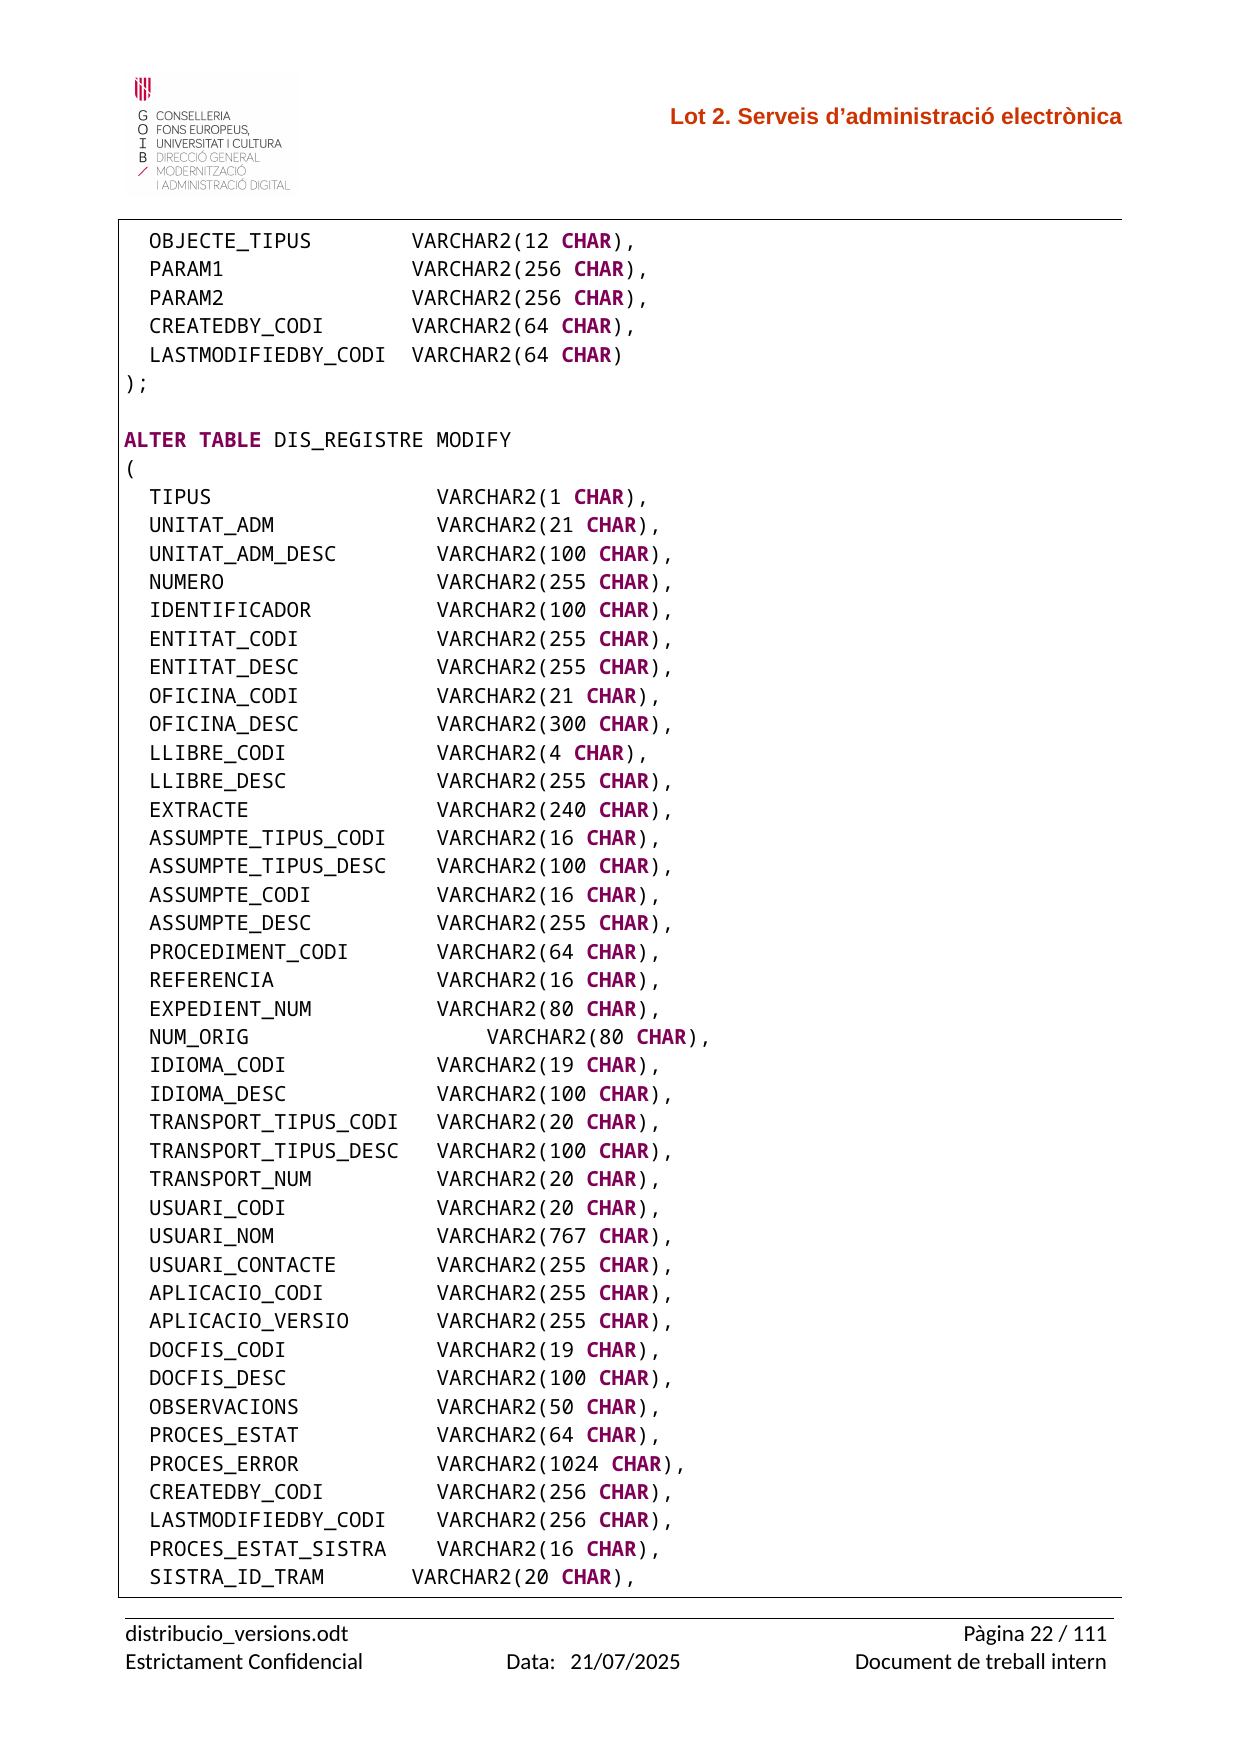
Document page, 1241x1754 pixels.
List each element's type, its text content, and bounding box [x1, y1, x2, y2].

table_header OBJECTE_TIPUS VARCHAR2(12 CHAR), PARAM1 VARCHAR2(256 CHAR), PARAM2 VARCHAR2(256 CHAR), CREATEDBY_CODI VARCHAR2(64 CHAR), LASTMODIFIEDBY_CODI VARCHAR2(64 CHAR) ); ALTER TABLE DIS_REGISTRE MODIFY ( TIPUS VARCHAR2(1 CHAR), UNITAT_ADM VARCHAR2(21 CHAR), UNITAT_ADM_DESC VARCHAR2(100 CHAR), NUMERO VARCHAR2(255 CHAR), IDENTIFICADOR VARCHAR2(100 CHAR), ENTITAT_CODI VARCHAR2(255 CHAR), ENTITAT_DESC VARCHAR2(255 CHAR), OFICINA_CODI VARCHAR2(21 CHAR), OFICINA_DESC VARCHAR2(300 CHAR), LLIBRE_CODI VARCHAR2(4 CHAR), LLIBRE_DESC VARCHAR2(255 CHAR), EXTRACTE VARCHAR2(240 CHAR), ASSUMPTE_TIPUS_CODI VARCHAR2(16 CHAR), ASSUMPTE_TIPUS_DESC VARCHAR2(100 CHAR), ASSUMPTE_CODI VARCHAR2(16 CHAR), ASSUMPTE_DESC VARCHAR2(255 CHAR), PROCEDIMENT_CODI VARCHAR2(64 CHAR), REFERENCIA VARCHAR2(16 CHAR), EXPEDIENT_NUM VARCHAR2(80 CHAR), NUM_ORIG VARCHAR2(80 CHAR), IDIOMA_CODI VARCHAR2(19 CHAR), IDIOMA_DESC VARCHAR2(100 CHAR), TRANSPORT_TIPUS_CODI VARCHAR2(20 CHAR), TRANSPORT_TIPUS_DESC VARCHAR2(100 CHAR), TRANSPORT_NUM VARCHAR2(20 CHAR), USUARI_CODI VARCHAR2(20 CHAR), USUARI_NOM VARCHAR2(767 CHAR), USUARI_CONTACTE VARCHAR2(255 CHAR), APLICACIO_CODI VARCHAR2(255 CHAR), APLICACIO_VERSIO VARCHAR2(255 CHAR), DOCFIS_CODI VARCHAR2(19 CHAR), DOCFIS_DESC VARCHAR2(100 CHAR), OBSERVACIONS VARCHAR2(50 CHAR), PROCES_ESTAT VARCHAR2(64 CHAR), PROCES_ERROR VARCHAR2(1024 CHAR), CREATEDBY_CODI VARCHAR2(256 CHAR), LASTMODIFIEDBY_CODI VARCHAR2(256 CHAR), PROCES_ESTAT_SISTRA VARCHAR2(16 CHAR), SISTRA_ID_TRAM VARCHAR2(20 CHAR), [119, 220, 1122, 1597]
picture [126, 70, 299, 197]
